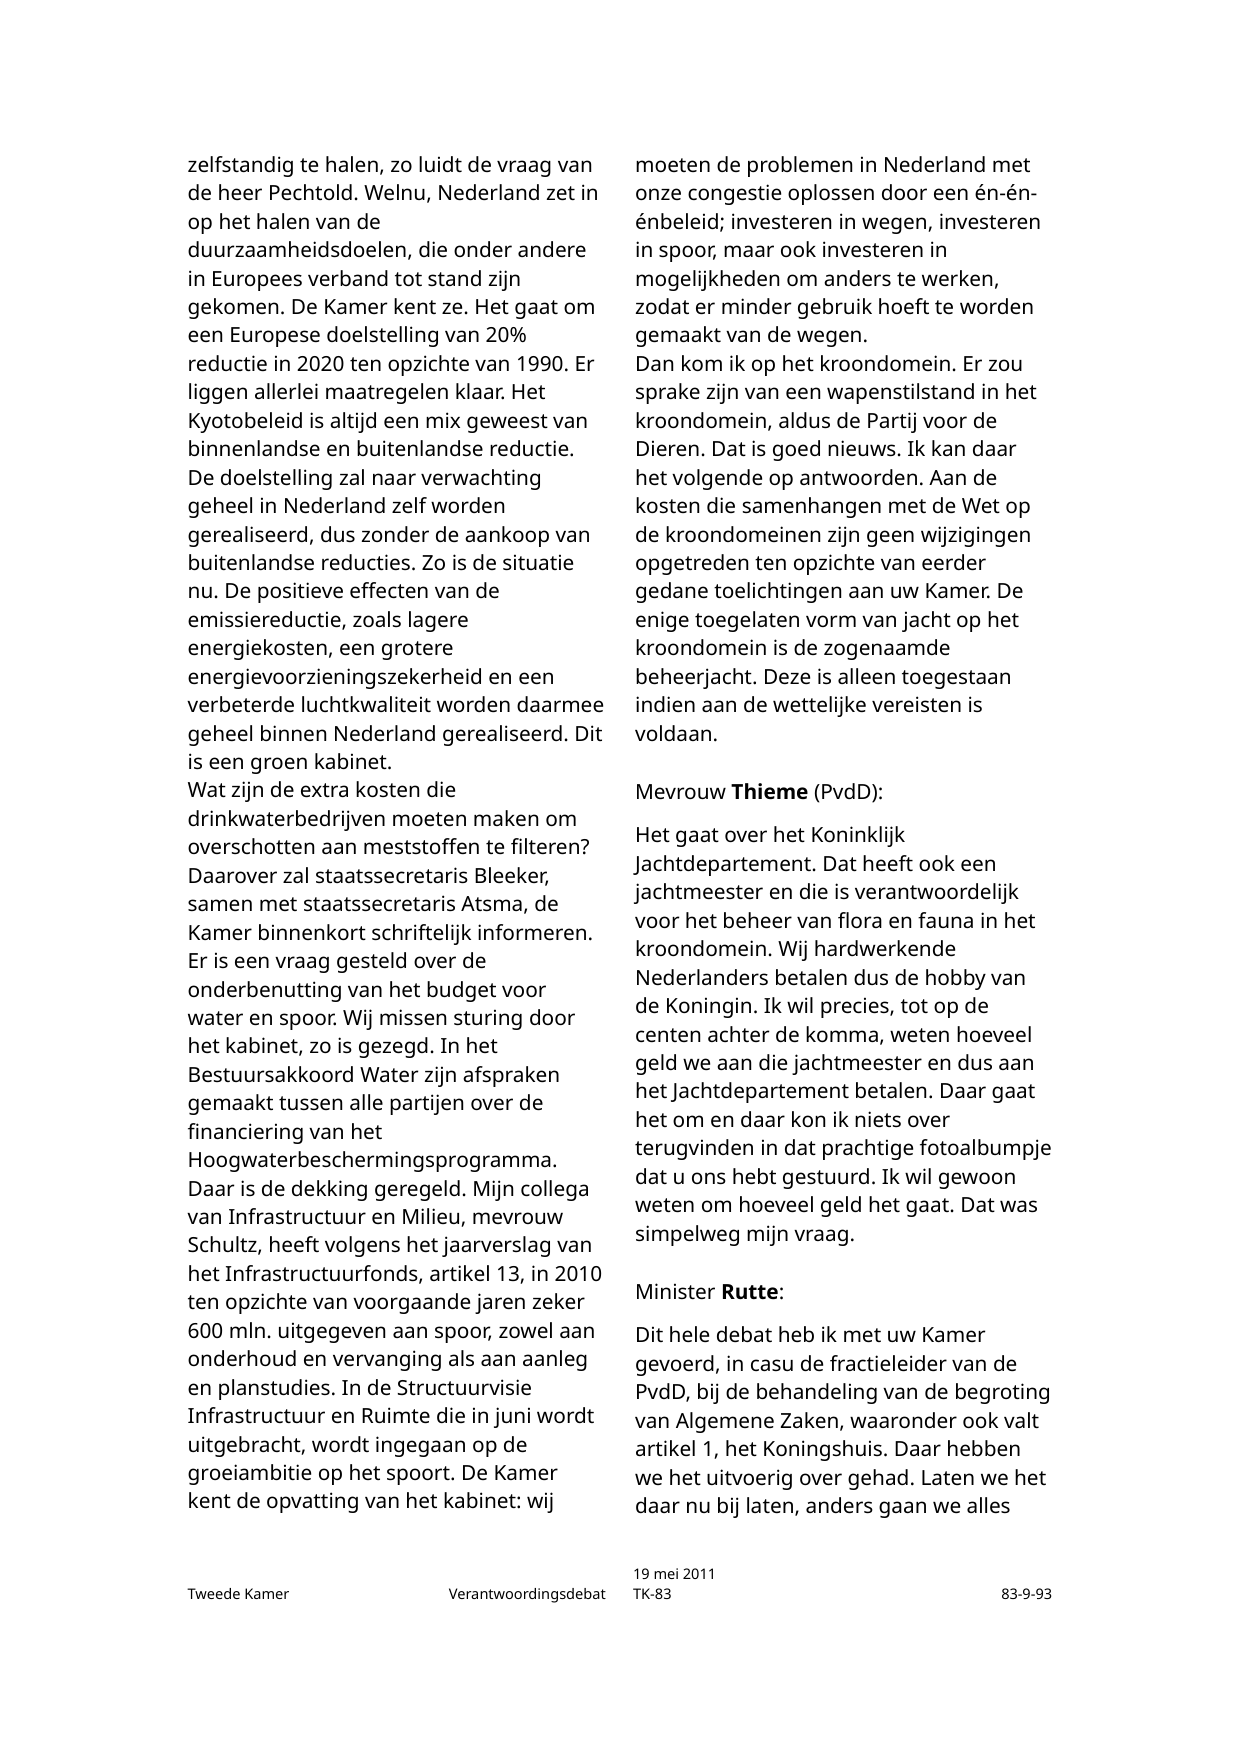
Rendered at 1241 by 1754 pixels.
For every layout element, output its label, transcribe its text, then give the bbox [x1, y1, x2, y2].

text Dan kom ik op het kroondomein. Er zou sprake zijn van een wapenstilstand in het kroondomein, aldus de Partij voor de Dieren. Dat is goed nieuws. Ik kan daar het volgende op antwoorden. Aan de kosten die samenhangen met de Wet op de kroondomeinen zijn geen wijzigingen opgetreden ten opzichte van eerder gedane toelichtingen aan uw Kamer. De enige toegelaten vorm van jacht op het kroondomein is de zogenaamde beheerjacht. Deze is alleen toegestaan indien aan de wettelijke vereisten is voldaan. [635, 349, 1053, 747]
text Er is een vraag gesteld over de onderbenutting van het budget voor water en spoor. Wij missen sturing door het kabinet, zo is gezegd. In het Bestuursakkoord Water zijn afspraken gemaakt tussen alle partijen over de financiering van het Hoogwaterbeschermingsprogramma. Daar is de dekking geregeld. Mijn collega van Infrastructuur en Milieu, mevrouw Schultz, heeft volgens het jaarverslag van het Infrastructuurfonds, artikel 13, in 2010 ten opzichte van voorgaande jaren zeker 600 mln. uitgegeven aan spoor, zowel aan onderhoud en vervanging als aan aanleg en planstudies. In de Structuurvisie Infrastructuur en Ruimte die in juni wordt uitgebracht, wordt ingegaan op de groeiambitie op het spoort. De Kamer kent de opvatting van het kabinet: wij [187, 946, 605, 1515]
text Wat zijn de extra kosten die drinkwaterbedrijven moeten maken om overschotten aan meststoffen te filteren? Daarover zal staatssecretaris Bleeker, samen met staatssecretaris Atsma, de Kamer binnenkort schriftelijk informeren. [187, 776, 605, 946]
text Dit hele debat heb ik met uw Kamer gevoerd, in casu de fractieleider van de PvdD, bij de behandeling van de begroting van Algemene Zaken, waaronder ook valt artikel 1, het Koningshuis. Daar hebben we het uitvoerig over gehad. Laten we het daar nu bij laten, anders gaan we alles [635, 1321, 1053, 1520]
text Mevrouw Thieme (PvdD): [635, 777, 1053, 806]
text moeten de problemen in Nederland met onze congestie oplossen door een én-én-énbeleid; investeren in wegen, investeren in spoor, maar ook investeren in mogelijkheden om anders te werken, zodat er minder gebruik hoeft te worden gemaakt van de wegen. [635, 150, 1053, 349]
text zelfstandig te halen, zo luidt de vraag van de heer Pechtold. Welnu, Nederland zet in op het halen van de duurzaamheidsdoelen, die onder andere in Europees verband tot stand zijn gekomen. De Kamer kent ze. Het gaat om een Europese doelstelling van 20% reductie in 2020 ten opzichte van 1990. Er liggen allerlei maatregelen klaar. Het Kyotobeleid is altijd een mix geweest van binnenlandse en buitenlandse reductie. De doelstelling zal naar verwachting geheel in Nederland zelf worden gerealiseerd, dus zonder de aankoop van buitenlandse reducties. Zo is de situatie nu. De positieve effecten van de emissiereductie, zoals lagere energiekosten, een grotere energievoorzieningszekerheid en een verbeterde luchtkwaliteit worden daarmee geheel binnen Nederland gerealiseerd. Dit is een groen kabinet. [187, 150, 605, 776]
text Het gaat over het Koninklijk Jachtdepartement. Dat heeft ook een jachtmeester en die is verantwoordelijk voor het beheer van flora en fauna in het kroondomein. Wij hardwerkende Nederlanders betalen dus de hobby van de Koningin. Ik wil precies, tot op de centen achter de komma, weten hoeveel geld we aan die jachtmeester en dus aan het Jachtdepartement betalen. Daar gaat het om en daar kon ik niets over terugvinden in dat prachtige fotoalbumpje dat u ons hebt gestuurd. Ik wil gewoon weten om hoeveel geld het gaat. Dat was simpelweg mijn vraag. [635, 821, 1053, 1247]
text Minister Rutte: [635, 1277, 1053, 1306]
